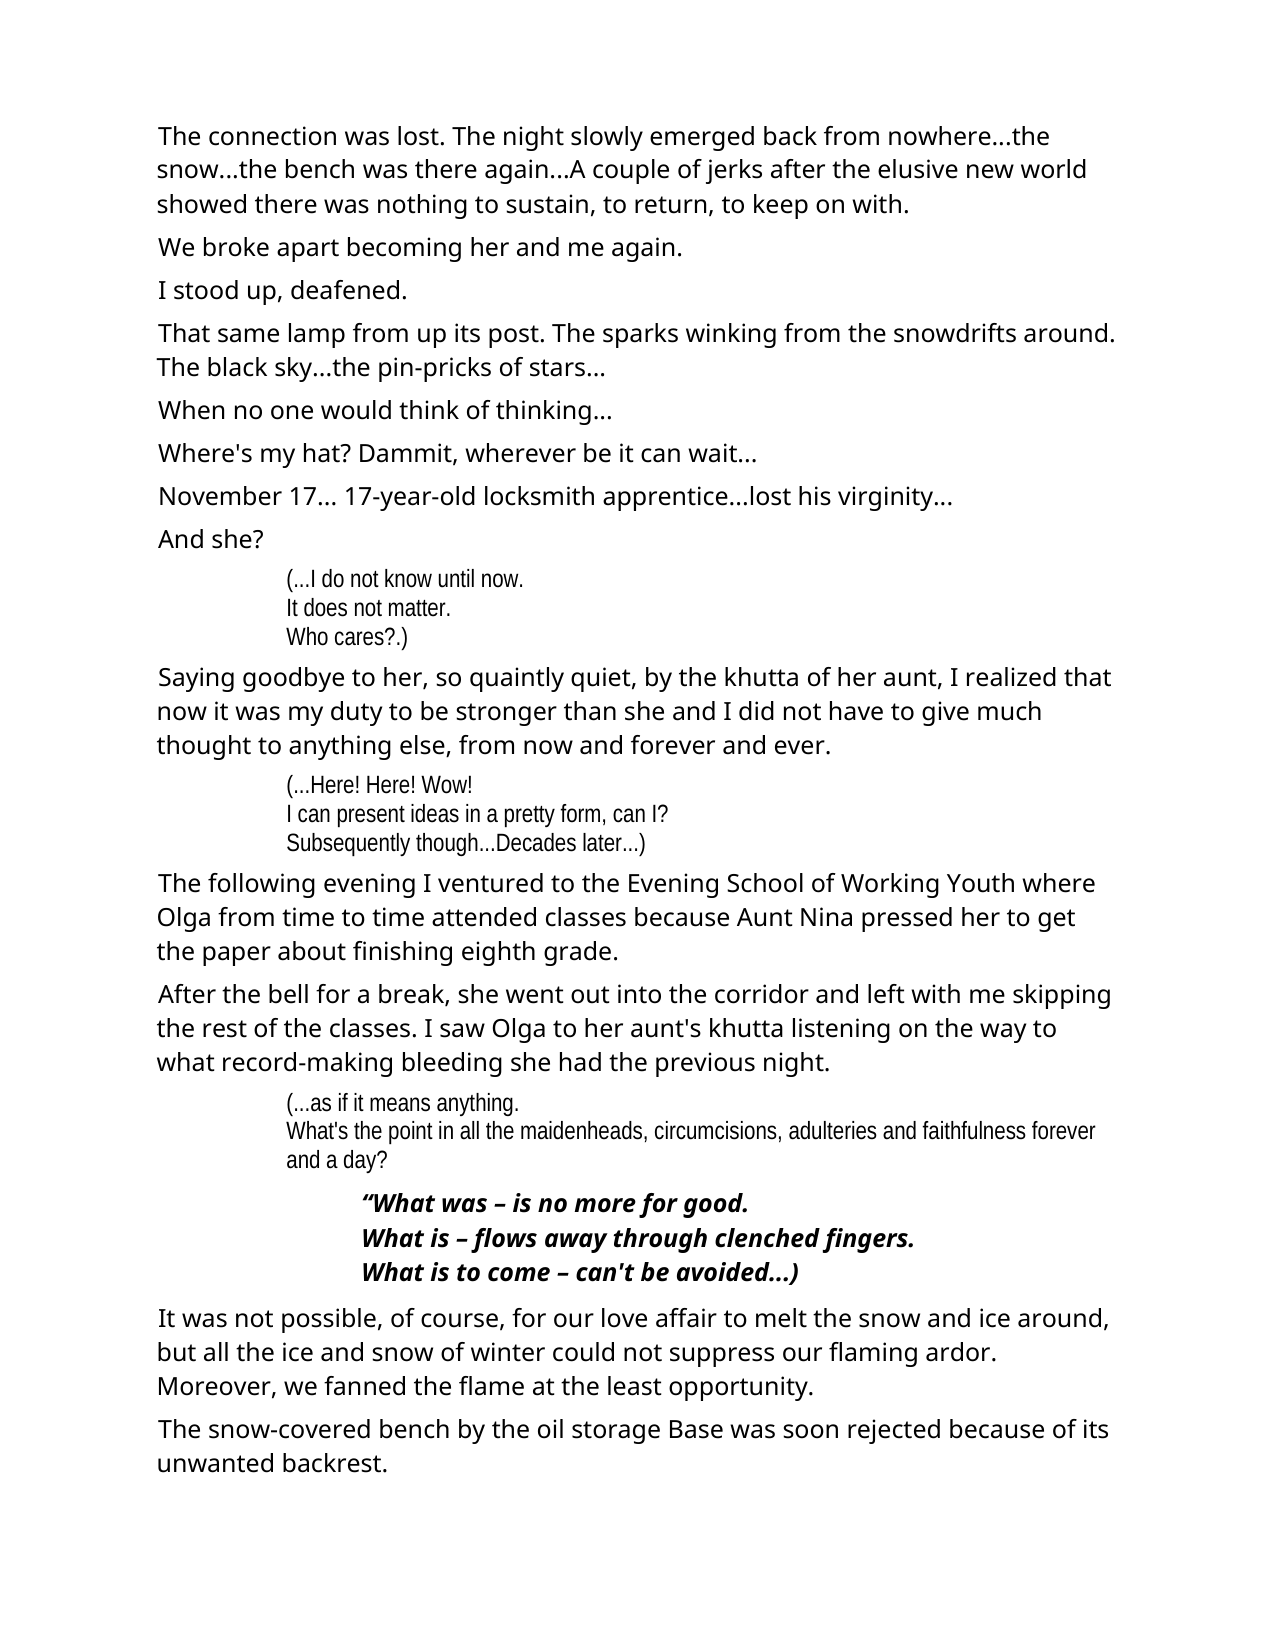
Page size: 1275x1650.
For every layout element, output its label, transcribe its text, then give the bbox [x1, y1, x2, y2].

text After the bell for a break, she went out into the corridor and left with me skipping the rest of the classes. I saw Olga to her aunt's khutta listening on the way to what record-making bleeding she had the previous night. [156, 977, 1118, 1079]
list It does not matter. [286, 593, 1118, 622]
text And she? [156, 521, 1118, 556]
text Where's my hat? Dammit, wherever be it can wait... [156, 435, 1118, 469]
text What is to come – can't be avoided...) [286, 1254, 1118, 1288]
text That same lamp from up its post. The sparks winking from the snowdrifts around. The black sky...the pin-pricks of stars... [156, 315, 1118, 383]
text It was not possible, of course, for our love affair to melt the snow and ice around, but all the ice and snow of winter could not suppress our flaming ardor. Moreover, we fanned the flame at the least opportunity. [156, 1301, 1118, 1403]
text We broke apart becoming her and me again. [156, 229, 1118, 263]
text November 17... 17-year-old locksmith apprentice...lost his virginity... [156, 478, 1118, 512]
list (...as if it means anything. [286, 1088, 1118, 1116]
text When no one would think of thinking... [156, 392, 1118, 426]
list Subsequently though...Decades later...) [286, 828, 1118, 856]
text I stood up, deafened. [156, 272, 1118, 306]
text What is – flows away through clenched fingers. [286, 1220, 1118, 1254]
list (...Here! Here! Wow! [286, 771, 1118, 799]
text “What was – is no more for good. [286, 1186, 1118, 1220]
list What's the point in all the maidenheads, circumcisions, adulteries and faithfulness forever and a day? [286, 1116, 1118, 1174]
list Who cares?.) [286, 622, 1118, 650]
list (...I do not know until now. [286, 564, 1118, 593]
list I can present ideas in a pretty form, can I? [286, 799, 1118, 828]
text The snow-covered bench by the oil storage Base was soon rejected because of its unwanted backrest. [156, 1412, 1118, 1480]
text The connection was lost. The night slowly emerged back from nowhere...the snow...the bench was there again...A couple of jerks after the elusive new world showed there was nothing to sustain, to return, to keep on with. [156, 118, 1118, 220]
text Saying goodbye to her, so quaintly quiet, by the khutta of her aunt, I realized that now it was my duty to be stronger than she and I did not have to give much thought to anything else, from now and forever and ever. [156, 659, 1118, 762]
text The following evening I ventured to the Evening School of Working Youth where Olga from time to time attended classes because Aunt Nina pressed her to get the paper about finishing eighth grade. [156, 865, 1118, 968]
